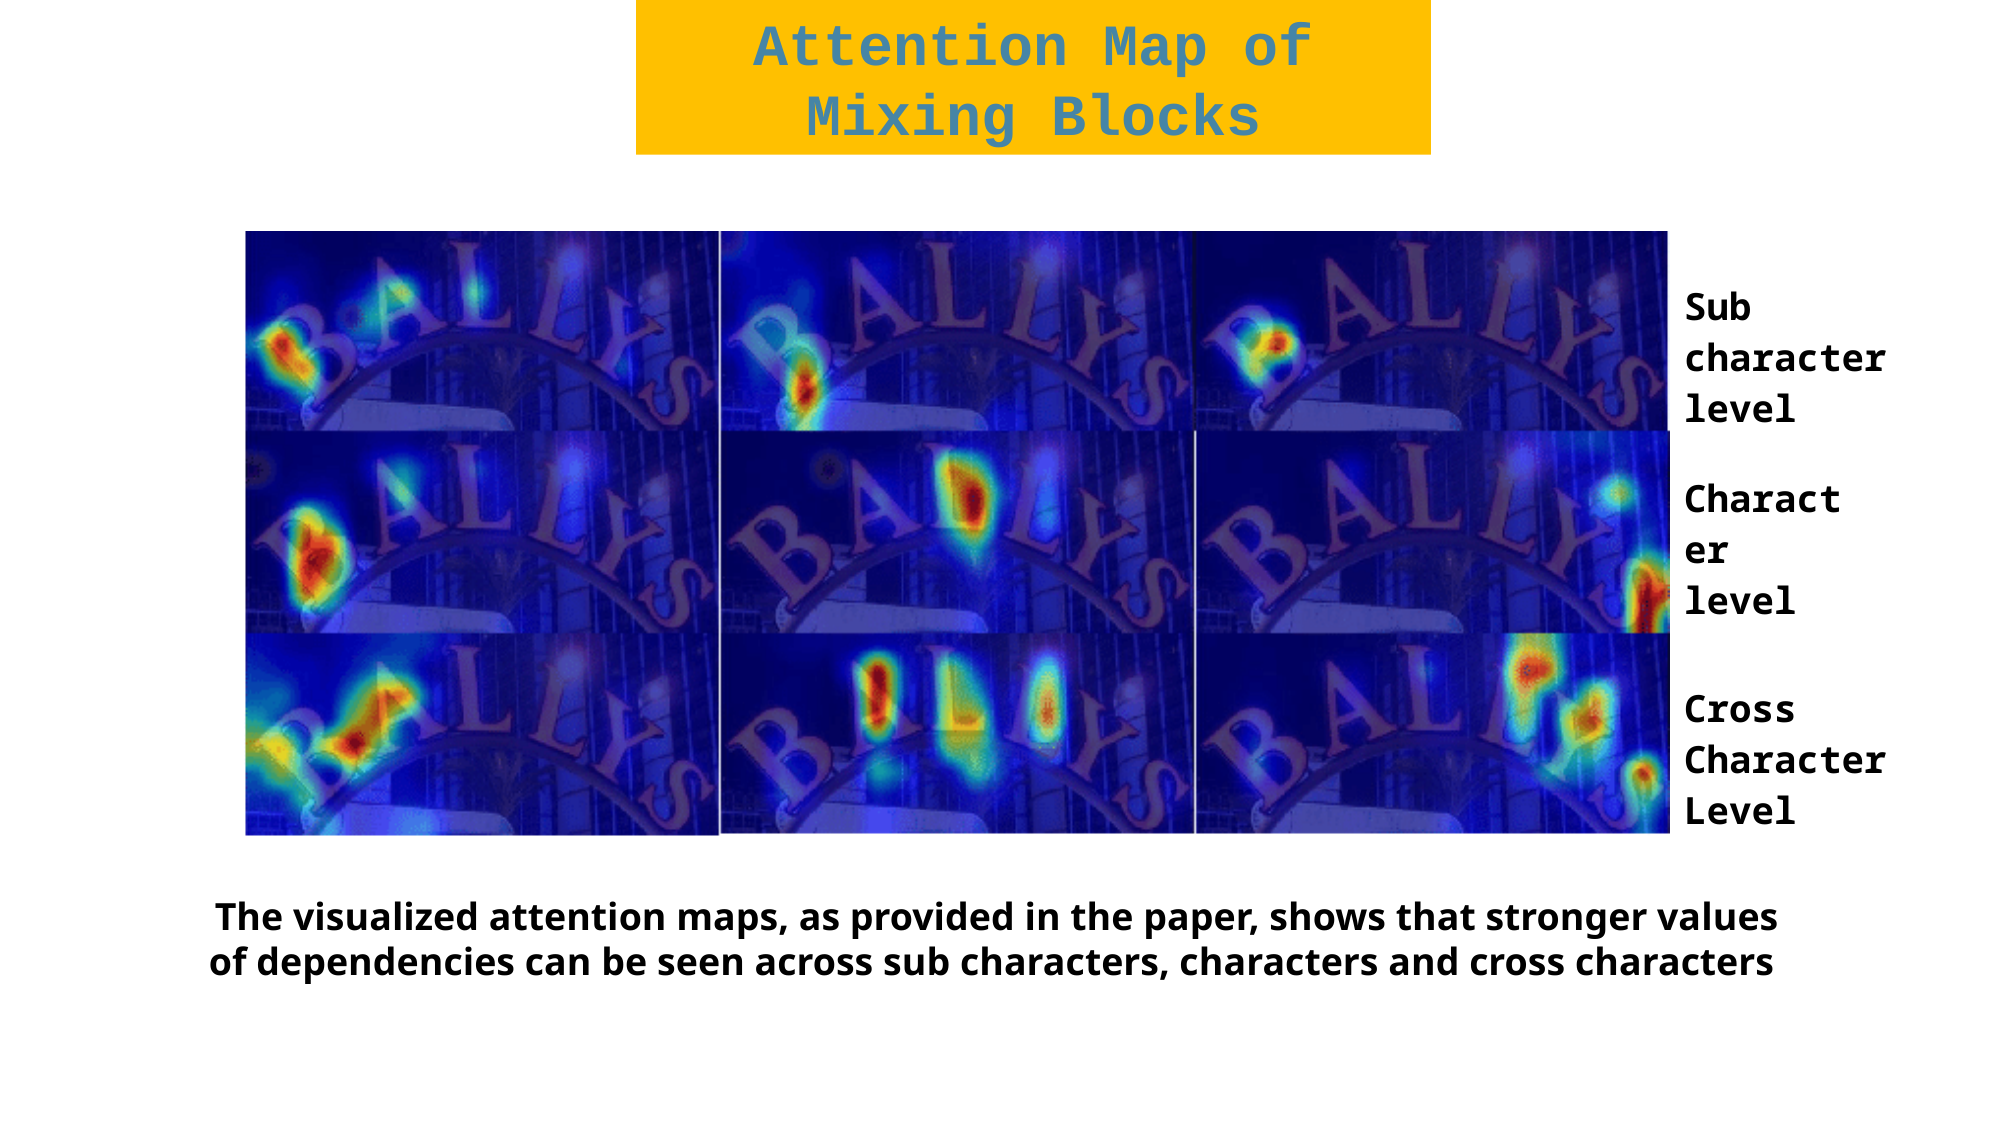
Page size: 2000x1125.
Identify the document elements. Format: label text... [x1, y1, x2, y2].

text_box Sub character level [1669, 273, 1951, 401]
picture [244, 231, 1670, 838]
text_box Character level [1669, 464, 1876, 593]
text_box The visualized attention maps, as provided in the paper, shows that stronger values of dependencies can be seen across sub characters, characters and cross characters [186, 885, 1809, 1051]
text_box Cross Character Level [1669, 675, 2000, 803]
text_box Attention Map of Mixing Blocks [636, 0, 1431, 155]
